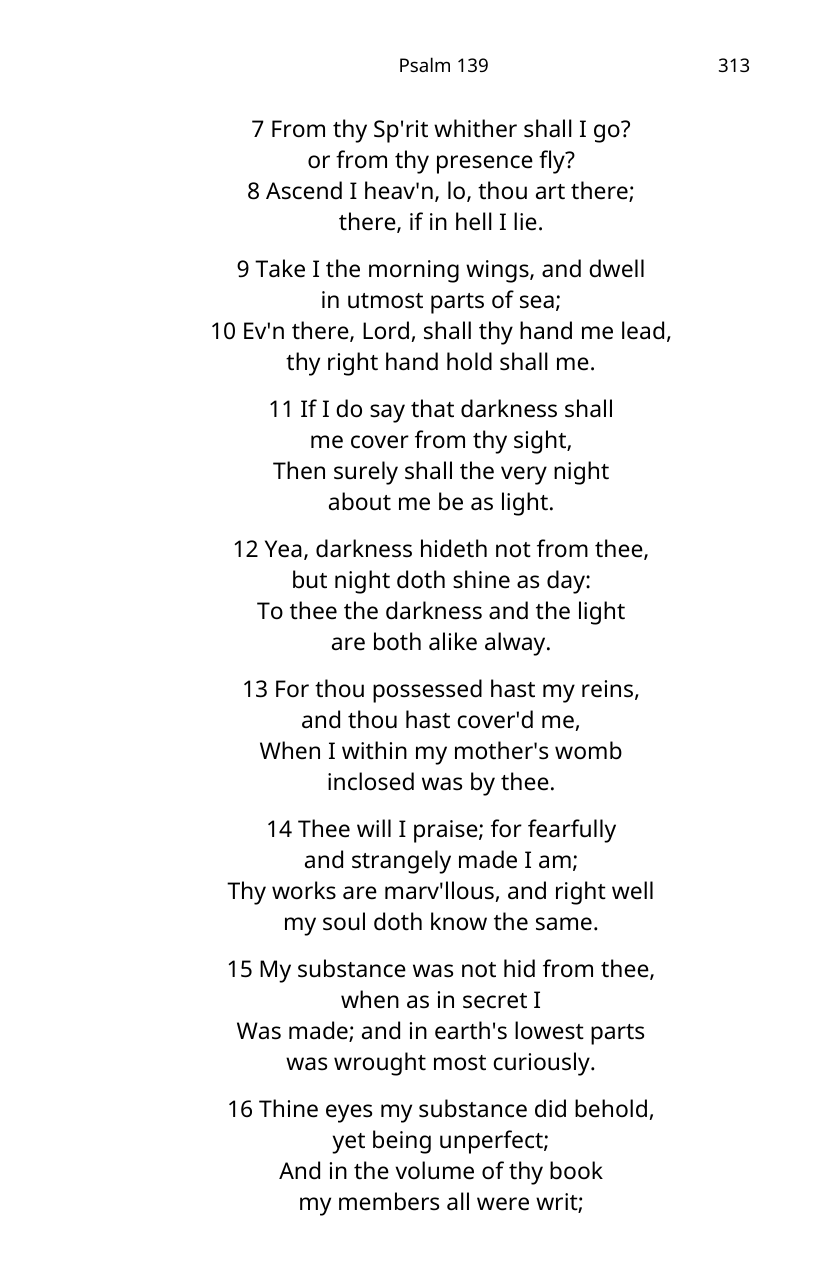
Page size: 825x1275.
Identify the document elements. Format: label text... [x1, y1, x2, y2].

text 12 Yea, darkness hideth not from thee, but night doth shine as day: To thee the darkness and the light are both alike alway. [132, 532, 750, 657]
text 15 My substance was not hid from thee, when as in secret I Was made; and in earth's lowest parts was wrought most curiously. [132, 952, 750, 1077]
text 16 Thine eyes my substance did behold, yet being unperfect; And in the volume of thy book my members all were writ; [132, 1092, 750, 1217]
text 14 Thee will I praise; for fearfully and strangely made I am; Thy works are marv'llous, and right well my soul doth know the same. [132, 812, 750, 937]
text 7 From thy Sp'rit whither shall I go? or from thy presence fly? 8 Ascend I heav'n, lo, thou art there; there, if in hell I lie. [132, 112, 750, 237]
text 13 For thou possessed hast my reins, and thou hast cover'd me, When I within my mother's womb inclosed was by thee. [132, 672, 750, 797]
text 9 Take I the morning wings, and dwell in utmost parts of sea; 10 Ev'n there, Lord, shall thy hand me lead, thy right hand hold shall me. [132, 252, 750, 377]
text 11 If I do say that darkness shall me cover from thy sight, Then surely shall the very night about me be as light. [132, 392, 750, 517]
